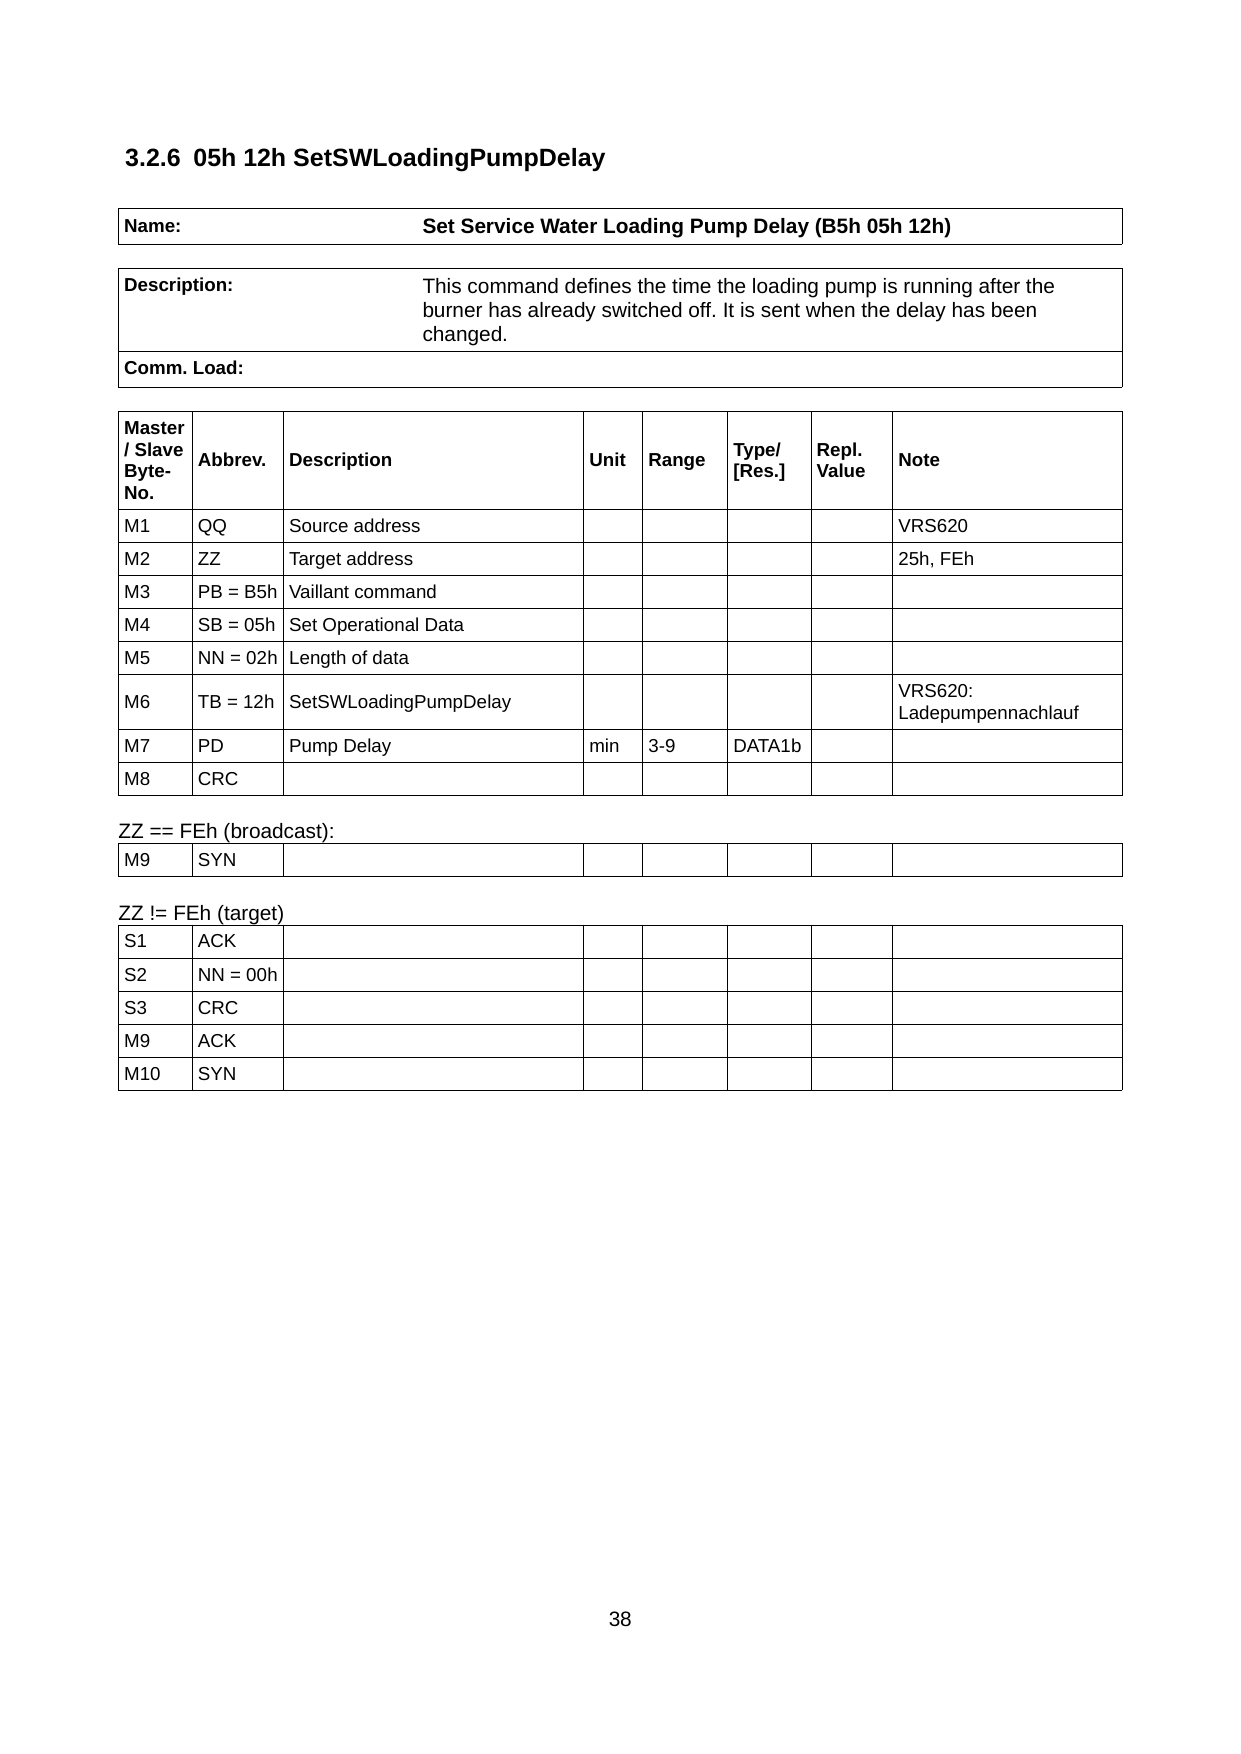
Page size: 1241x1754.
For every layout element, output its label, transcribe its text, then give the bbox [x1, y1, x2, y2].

table_cell [812, 1058, 892, 1090]
table_header SYN [193, 844, 283, 876]
table_cell SYN [193, 1058, 283, 1090]
table_cell [812, 730, 892, 762]
table_cell [284, 1025, 583, 1057]
table_cell [728, 992, 811, 1024]
table_cell M4 [119, 609, 192, 641]
table_cell [893, 1025, 1122, 1057]
table_cell M5 [119, 642, 192, 674]
table_cell [284, 1058, 583, 1090]
table_cell [812, 642, 892, 674]
table_header [643, 926, 727, 958]
table_header Description [284, 412, 583, 509]
table_header [812, 844, 892, 876]
table_header [728, 926, 811, 958]
table_cell TB = 12h [193, 675, 283, 729]
table_cell [893, 959, 1122, 991]
table_cell M8 [119, 763, 192, 795]
table_cell [584, 576, 642, 608]
table_cell [584, 675, 642, 729]
table_cell M9 [119, 1025, 192, 1057]
table_cell [812, 609, 892, 641]
table_cell [643, 1025, 727, 1057]
table_cell [893, 1058, 1122, 1090]
table_cell [584, 1058, 642, 1090]
table_header Master/ Slave Byte-No. [119, 412, 192, 509]
table_header [643, 844, 727, 876]
table_cell [643, 959, 727, 991]
table_cell M6 [119, 675, 192, 729]
table_cell Target address [284, 543, 583, 575]
table_cell [284, 763, 583, 795]
table_cell [728, 576, 811, 608]
table_cell [893, 642, 1122, 674]
text ZZ == FEh (broadcast): [118, 819, 1122, 843]
table_cell Pump Delay [284, 730, 583, 762]
table_header Set Service Water Loading Pump Delay (B5h 05h 12h) [416, 209, 1122, 244]
table_cell [643, 642, 727, 674]
table_cell SetSWLoadingPumpDelay [284, 675, 583, 729]
table_cell [812, 510, 892, 542]
table_cell [643, 543, 727, 575]
table_header Range [643, 412, 727, 509]
table_cell Source address [284, 510, 583, 542]
table_cell [584, 959, 642, 991]
table_cell [643, 1058, 727, 1090]
table_cell PD [193, 730, 283, 762]
table_cell M2 [119, 543, 192, 575]
text ZZ != FEh (target) [118, 901, 1122, 924]
table_cell [728, 763, 811, 795]
table_cell [584, 763, 642, 795]
table_cell min [584, 730, 642, 762]
table_cell [812, 675, 892, 729]
subtitle 05h 12h SetSWLoadingPumpDelay [118, 143, 1122, 172]
table_cell NN = 00h [193, 959, 283, 991]
table_cell CRC [193, 763, 283, 795]
table_header [728, 844, 811, 876]
table_header Unit [584, 412, 642, 509]
table_cell M10 [119, 1058, 192, 1090]
table_cell S2 [119, 959, 192, 991]
table_cell [284, 992, 583, 1024]
table_cell [284, 959, 583, 991]
table_cell [643, 675, 727, 729]
table_cell [643, 992, 727, 1024]
table_cell M7 [119, 730, 192, 762]
table_header [584, 844, 642, 876]
table_header ACK [193, 926, 283, 958]
table_cell [584, 543, 642, 575]
table_cell [643, 763, 727, 795]
table_cell [728, 959, 811, 991]
table_cell [728, 642, 811, 674]
table_cell [893, 992, 1122, 1024]
table_cell Length of data [284, 642, 583, 674]
table_cell VRS620: Ladepumpennachlauf [893, 675, 1122, 729]
table_cell CRC [193, 992, 283, 1024]
table_cell [584, 510, 642, 542]
table_cell [893, 763, 1122, 795]
table_cell [812, 992, 892, 1024]
table_cell [728, 543, 811, 575]
table_cell [416, 352, 1122, 387]
table_header Abbrev. [193, 412, 283, 509]
table_cell PB = B5h [193, 576, 283, 608]
table_cell [728, 510, 811, 542]
table_cell [728, 609, 811, 641]
table_cell QQ [193, 510, 283, 542]
table_cell M1 [119, 510, 192, 542]
table_cell Set Operational Data [284, 609, 583, 641]
table_cell [812, 543, 892, 575]
table_header [893, 926, 1122, 958]
table_header S1 [119, 926, 192, 958]
table_cell [893, 730, 1122, 762]
table_cell [584, 1025, 642, 1057]
table_cell [728, 1025, 811, 1057]
table_header Name: [119, 209, 416, 244]
table_cell [584, 642, 642, 674]
table_header [584, 926, 642, 958]
table_cell [812, 763, 892, 795]
table_cell [812, 576, 892, 608]
table_cell 25h, FEh [893, 543, 1122, 575]
table_cell [643, 609, 727, 641]
table_cell ACK [193, 1025, 283, 1057]
table_header This command defines the time the loading pump is running after the burner has already switched off. It is sent when the delay has been changed. [416, 269, 1122, 351]
table_cell [893, 609, 1122, 641]
table_cell [643, 510, 727, 542]
table_cell Vaillant command [284, 576, 583, 608]
table_header [893, 844, 1122, 876]
table_cell M3 [119, 576, 192, 608]
table_cell [893, 576, 1122, 608]
table_cell [812, 959, 892, 991]
table_cell [643, 576, 727, 608]
table_header Description: [119, 269, 416, 351]
table_header M9 [119, 844, 192, 876]
table_header Type/ [Res.] [728, 412, 811, 509]
table_cell Comm. Load: [119, 352, 416, 387]
table_cell [728, 1058, 811, 1090]
table_cell S3 [119, 992, 192, 1024]
table_cell [812, 1025, 892, 1057]
table_cell [584, 609, 642, 641]
table_header [284, 844, 583, 876]
table_header Note [893, 412, 1122, 509]
table_cell [728, 675, 811, 729]
table_cell SB = 05h [193, 609, 283, 641]
table_cell 3-9 [643, 730, 727, 762]
table_cell DATA1b [728, 730, 811, 762]
table_header [812, 926, 892, 958]
table_header [284, 926, 583, 958]
table_cell [584, 992, 642, 1024]
table_cell ZZ [193, 543, 283, 575]
table_cell NN = 02h [193, 642, 283, 674]
table_cell VRS620 [893, 510, 1122, 542]
table_header Repl. Value [812, 412, 892, 509]
